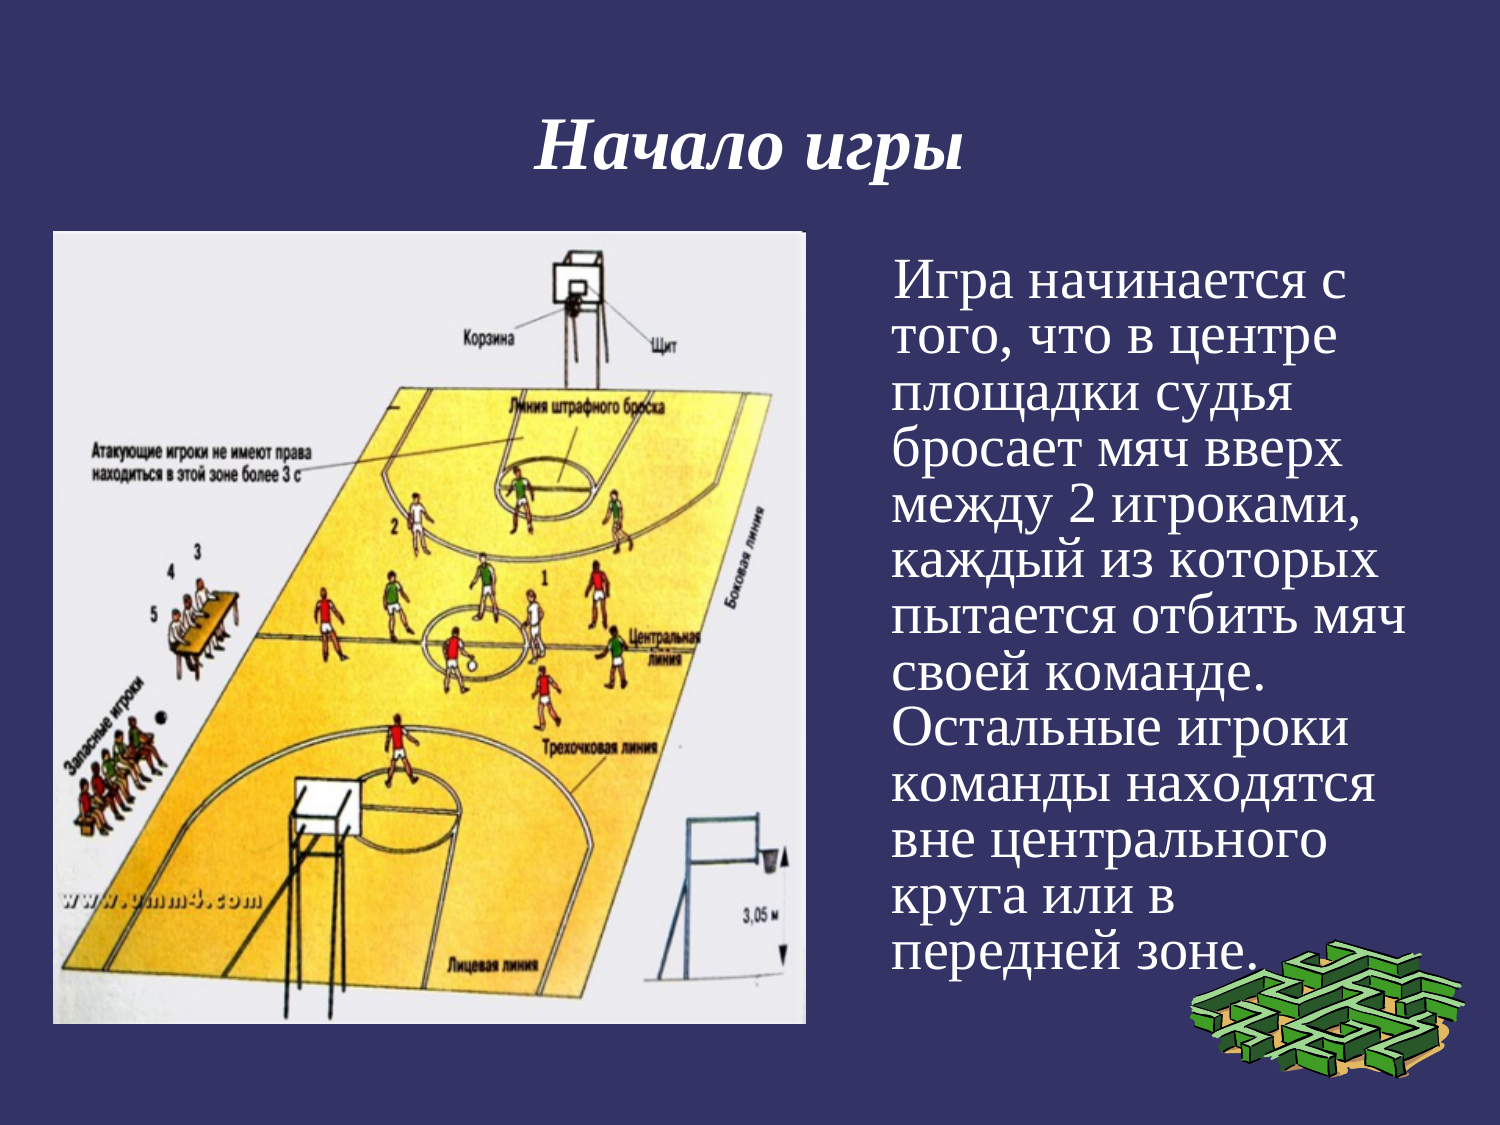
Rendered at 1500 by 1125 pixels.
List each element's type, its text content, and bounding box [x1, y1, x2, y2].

title Начало игры [75, 45, 1426, 233]
picture [53, 231, 806, 1024]
list Игра начинается с того, что в центре площадки судья бросает мяч вверх между 2 игроками, каждый из которых пытается отбить мяч своей команде. Остальные игроки команды находятся вне центрального круга или в передней зоне. [820, 196, 1425, 1125]
